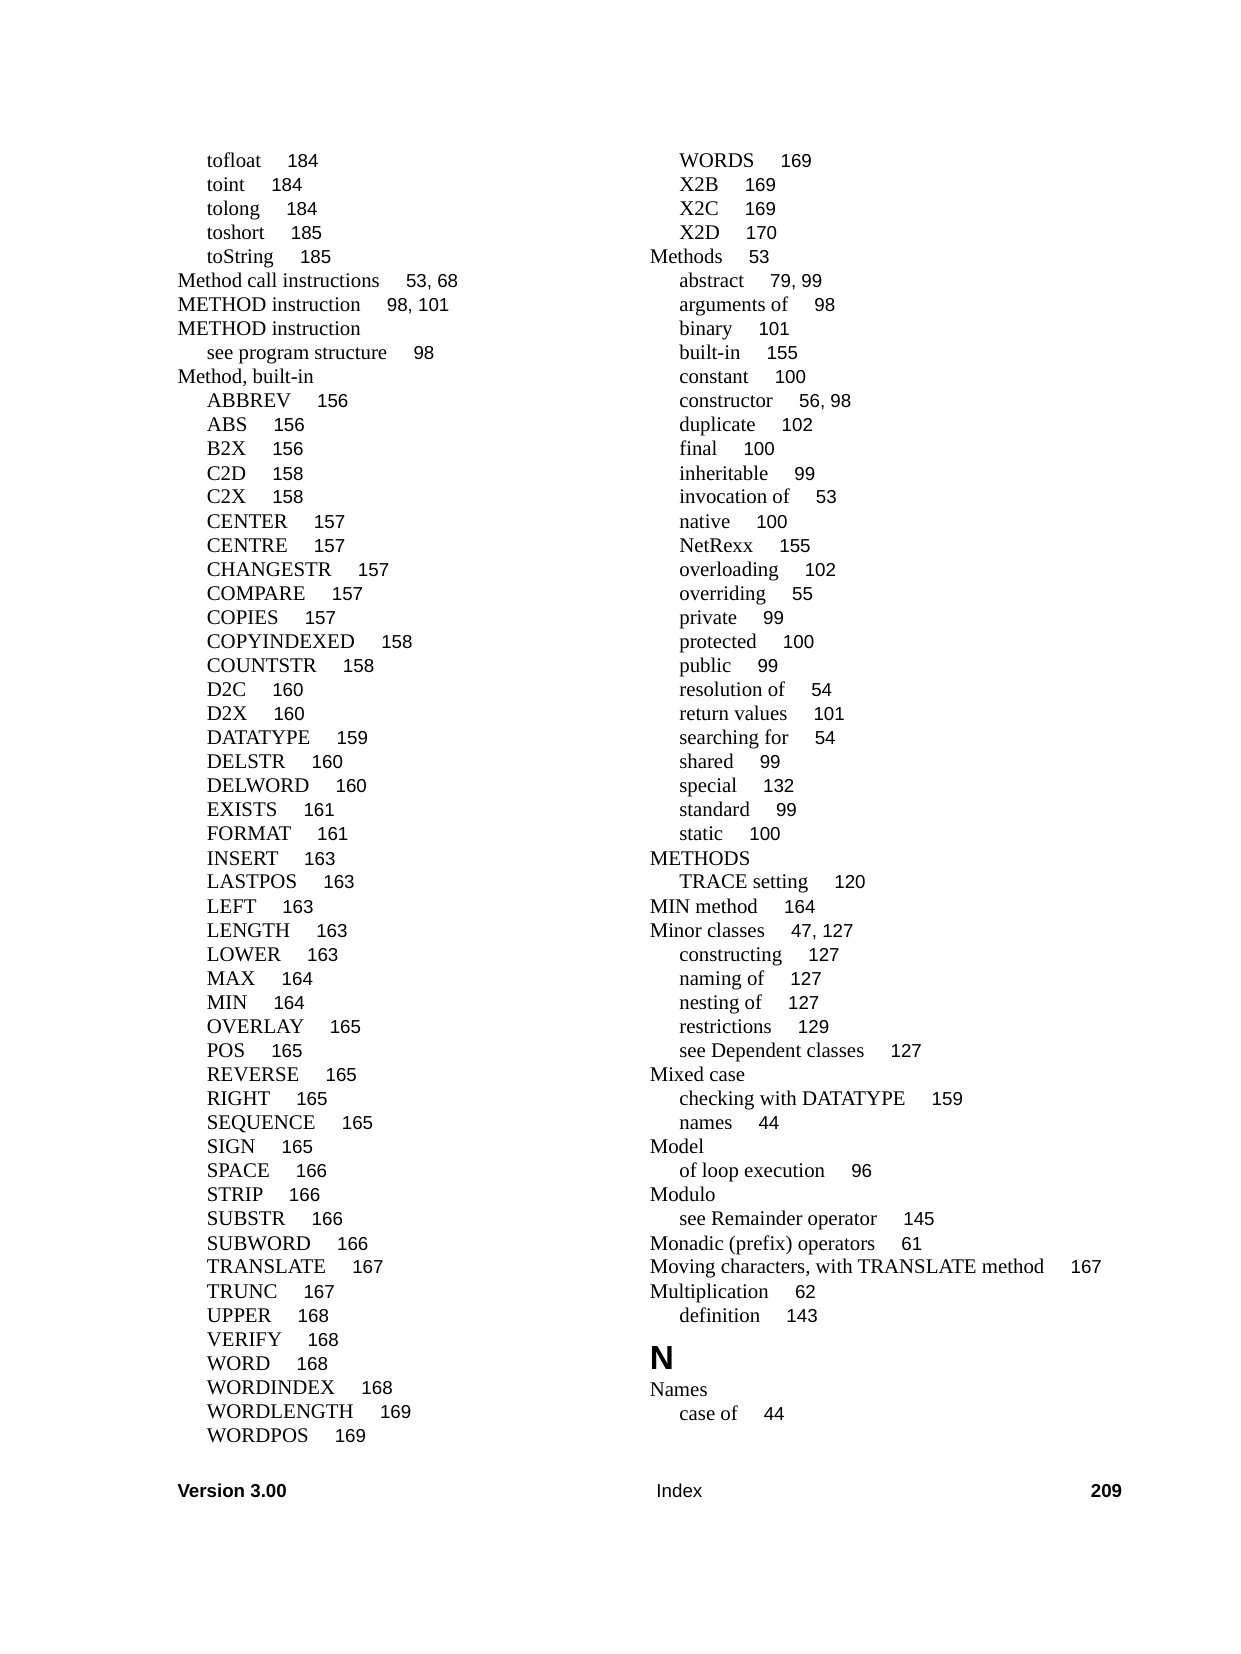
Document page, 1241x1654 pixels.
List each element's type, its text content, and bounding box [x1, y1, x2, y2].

text EXISTS 161 [207, 797, 649, 821]
text Method, built-in [177, 364, 649, 388]
text D2C 160 [207, 677, 649, 701]
text RIGHT 165 [207, 1086, 649, 1110]
text X2B 169 [679, 172, 1122, 196]
text duplicate 102 [679, 412, 1122, 436]
text X2D 170 [679, 220, 1122, 244]
text overloading 102 [679, 557, 1122, 581]
text nesting of 127 [679, 990, 1122, 1014]
text C2D 158 [207, 460, 649, 484]
text MAX 164 [207, 966, 649, 990]
text TRANSLATE 167 [207, 1254, 649, 1278]
text TRACE setting 120 [679, 869, 1122, 893]
text toString 185 [207, 244, 649, 268]
text METHOD instruction [177, 316, 649, 340]
text standard 99 [679, 797, 1122, 821]
text public 99 [679, 653, 1122, 677]
text see Dependent classes 127 [679, 1038, 1122, 1062]
text of loop execution 96 [679, 1158, 1122, 1182]
text native 100 [679, 508, 1122, 533]
text special 132 [679, 773, 1122, 797]
text NetRexx 155 [679, 533, 1122, 557]
text DATATYPE 159 [207, 725, 649, 749]
text LEFT 163 [207, 893, 649, 918]
text COMPARE 157 [207, 581, 649, 605]
text REVERSE 165 [207, 1062, 649, 1086]
text tofloat 184 [207, 148, 649, 172]
text LOWER 163 [207, 942, 649, 966]
text definition 143 [679, 1303, 1122, 1327]
text built-in 155 [679, 340, 1122, 364]
text SIGN 165 [207, 1134, 649, 1158]
text SEQUENCE 165 [207, 1110, 649, 1134]
text WORDINDEX 168 [207, 1375, 649, 1399]
text WORDPOS 169 [207, 1423, 649, 1447]
text N [649, 1338, 1122, 1377]
text METHOD instruction 98, 101 [177, 292, 649, 316]
text shared 99 [679, 749, 1122, 773]
text inheritable 99 [679, 460, 1122, 484]
text D2X 160 [207, 701, 649, 725]
text TRUNC 167 [207, 1278, 649, 1303]
text FORMAT 161 [207, 821, 649, 845]
text restrictions 129 [679, 1014, 1122, 1038]
text POS 165 [207, 1038, 649, 1062]
text CHANGESTR 157 [207, 557, 649, 581]
text toint 184 [207, 172, 649, 196]
text B2X 156 [207, 436, 649, 460]
text arguments of 98 [679, 292, 1122, 316]
text checking with DATATYPE 159 [679, 1086, 1122, 1110]
text return values 101 [679, 701, 1122, 725]
text Moving characters, with TRANSLATE method 167 [649, 1254, 1122, 1278]
text OVERLAY 165 [207, 1014, 649, 1038]
text resolution of 54 [679, 677, 1122, 701]
text final 100 [679, 436, 1122, 460]
text see program structure 98 [207, 340, 649, 364]
text invocation of 53 [679, 484, 1122, 508]
text INSERT 163 [207, 845, 649, 869]
text ABS 156 [207, 412, 649, 436]
text SPACE 166 [207, 1158, 649, 1182]
text see Remainder operator 145 [679, 1206, 1122, 1230]
text protected 100 [679, 629, 1122, 653]
text SUBWORD 166 [207, 1230, 649, 1254]
text private 99 [679, 605, 1122, 629]
text abstract 79, 99 [679, 268, 1122, 292]
text Modulo [649, 1182, 1122, 1206]
text constructor 56, 98 [679, 388, 1122, 412]
text WORDS 169 [679, 148, 1122, 172]
text Mixed case [649, 1062, 1122, 1086]
text ABBREV 156 [207, 388, 649, 412]
text Minor classes 47, 127 [649, 918, 1122, 942]
text DELWORD 160 [207, 773, 649, 797]
text constant 100 [679, 364, 1122, 388]
text case of 44 [679, 1401, 1122, 1425]
text Names [649, 1377, 1122, 1401]
text constructing 127 [679, 942, 1122, 966]
text naming of 127 [679, 966, 1122, 990]
text Method call instructions 53, 68 [177, 268, 649, 292]
text UPPER 168 [207, 1303, 649, 1327]
text static 100 [679, 821, 1122, 845]
text LENGTH 163 [207, 918, 649, 942]
text METHODS [649, 845, 1122, 869]
text Monadic (prefix) operators 61 [649, 1230, 1122, 1254]
text binary 101 [679, 316, 1122, 340]
text COPYINDEXED 158 [207, 629, 649, 653]
text X2C 169 [679, 196, 1122, 220]
text Methods 53 [649, 244, 1122, 268]
text COPIES 157 [207, 605, 649, 629]
text CENTER 157 [207, 508, 649, 533]
text Model [649, 1134, 1122, 1158]
text MIN 164 [207, 990, 649, 1014]
text WORD 168 [207, 1351, 649, 1375]
text VERIFY 168 [207, 1327, 649, 1351]
text overriding 55 [679, 581, 1122, 605]
text names 44 [679, 1110, 1122, 1134]
text WORDLENGTH 169 [207, 1399, 649, 1423]
text Multiplication 62 [649, 1278, 1122, 1303]
text STRIP 166 [207, 1182, 649, 1206]
text LASTPOS 163 [207, 869, 649, 893]
text MIN method 164 [649, 893, 1122, 918]
text C2X 158 [207, 484, 649, 508]
text toshort 185 [207, 220, 649, 244]
text SUBSTR 166 [207, 1206, 649, 1230]
text tolong 184 [207, 196, 649, 220]
text COUNTSTR 158 [207, 653, 649, 677]
text CENTRE 157 [207, 533, 649, 557]
text DELSTR 160 [207, 749, 649, 773]
text searching for 54 [679, 725, 1122, 749]
